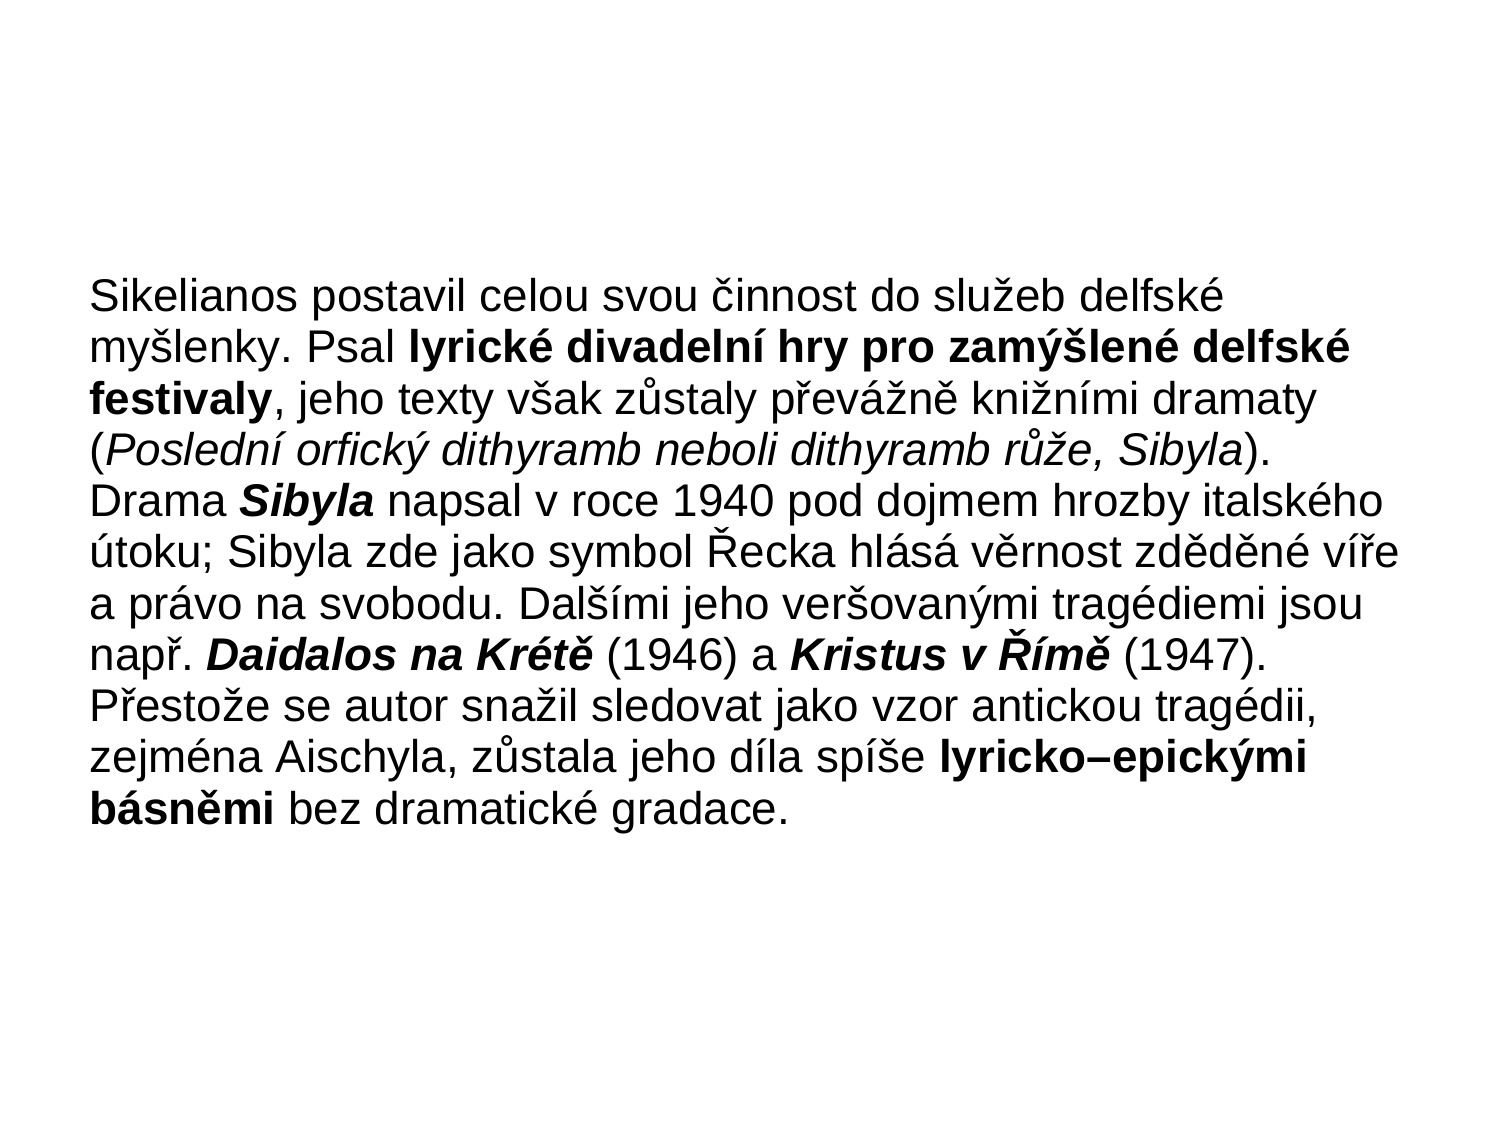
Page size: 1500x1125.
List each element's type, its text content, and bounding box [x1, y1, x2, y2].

list Sikelianos postavil celou svou činnost do služeb delfské myšlenky. Psal lyrické divadelní hry pro zamýšlené delfské festivaly, jeho texty však zůstaly převážně knižními dramaty (Poslední orfický dithyramb neboli dithyramb růže, Sibyla). Drama Sibyla napsal v roce 1940 pod dojmem hrozby italského útoku; Sibyla zde jako symbol Řecka hlásá věrnost zděděné víře a právo na svobodu. Dalšími jeho veršovanými tragédiemi jsou např. Daidalos na Krétě (1946) a Kristus v Římě (1947). Přestože se autor snažil sledovat jako vzor antickou tragédii, zejména Aischyla, zůstala jeho díla spíše lyricko–epickými básněmi bez dramatické gradace. [74, 262, 1425, 1005]
